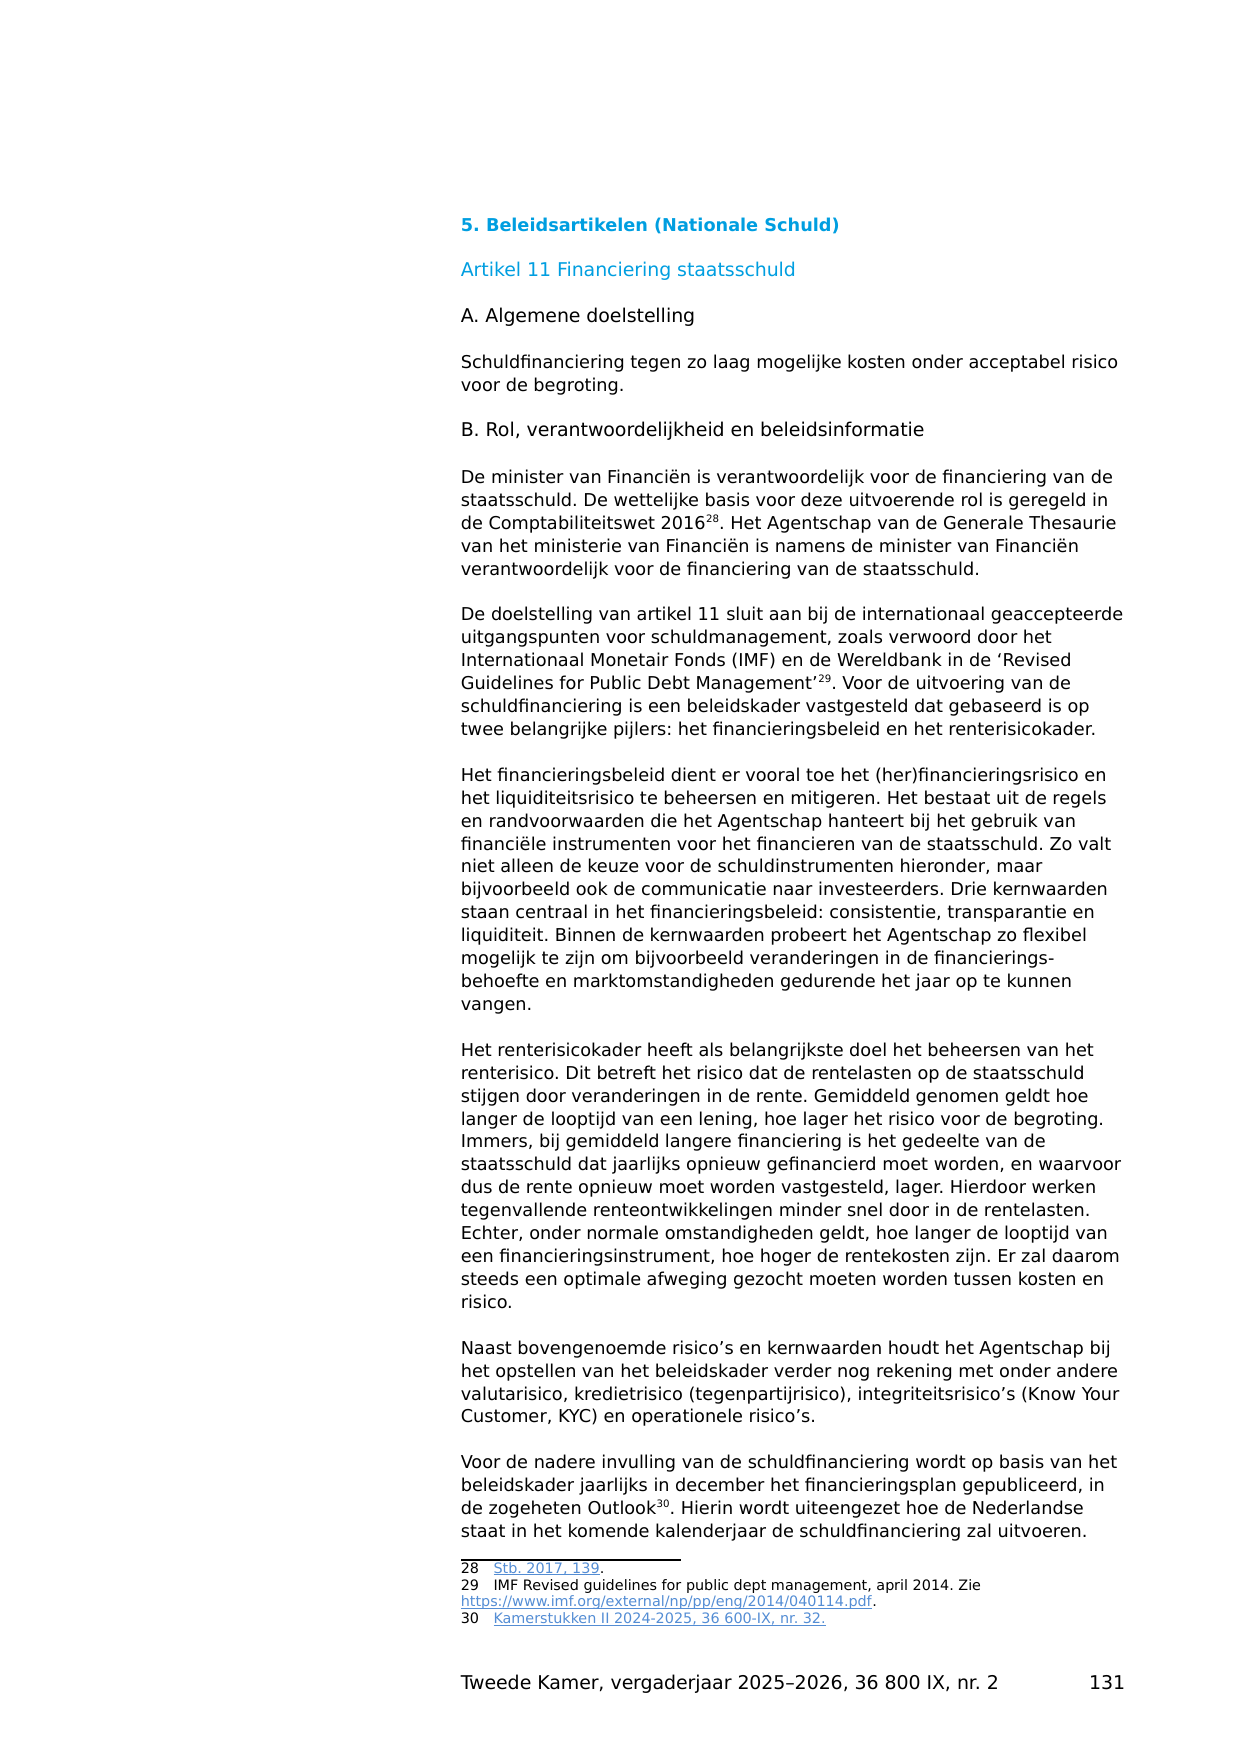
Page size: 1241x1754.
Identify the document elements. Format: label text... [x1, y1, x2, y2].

text __IMF Revised guidelines for public dept management, april 2014. Zie https://www.imf.org/external/np/pp/eng/2014/040114.pdf. [461, 1577, 1125, 1610]
title 5. Beleidsartikelen (Nationale Schuld) [461, 213, 1125, 236]
title A. Algemene doelstelling [461, 305, 1125, 327]
text Naast bovengenoemde risico’s en kernwaarden houdt het Agentschap bij het opstellen van het beleidskader verder nog rekening met onder andere valutarisico, kredietrisico (tegenpartijrisico), integriteitsrisico’s (Know Your Customer, KYC) en operationele risico’s. [461, 1336, 1125, 1427]
text Het renterisicokader heeft als belangrijkste doel het beheersen van het renterisico. Dit betreft het risico dat de rentelasten op de staatsschuld stijgen door veranderingen in de rente. Gemiddeld genomen geldt hoe langer de looptijd van een lening, hoe lager het risico voor de begroting. Immers, bij gemiddeld langere financiering is het gedeelte van de staatsschuld dat jaarlijks opnieuw gefinancierd moet worden, en waarvoor dus de rente opnieuw moet worden vastgesteld, lager. Hierdoor werken tegenvallende renteontwikkelingen minder snel door in de rentelasten. Echter, onder normale omstandigheden geldt, hoe langer de looptijd van een financieringsinstrument, hoe hoger de rentekosten zijn. Er zal daarom steeds een optimale afweging gezocht moeten worden tussen kosten en risico. [461, 1038, 1125, 1313]
text Het financieringsbeleid dient er vooral toe het (her)financieringsrisico en het liquiditeitsrisico te beheersen en mitigeren. Het bestaat uit de regels en randvoorwaarden die het Agentschap hanteert bij het gebruik van financiële instrumenten voor het financieren van de staatsschuld. Zo valt niet alleen de keuze voor de schuldinstrumenten hieronder, maar bijvoorbeeld ook de communicatie naar investeerders. Drie kernwaarden staan centraal in het financieringsbeleid: consistentie, transparantie en liquiditeit. Binnen de kernwaarden probeert het Agentschap zo flexibel mogelijk te zijn om bijvoorbeeld veranderingen in de financierings-behoefte en marktomstandigheden gedurende het jaar op te kunnen vangen. [461, 763, 1125, 1015]
text De doelstelling van artikel 11 sluit aan bij de internationaal geaccepteerde uitgangspunten voor schuldmanagement, zoals verwoord door het Internationaal Monetair Fonds (IMF) en de Wereldbank in de ‘Revised Guidelines for Public Debt Management’. Voor de uitvoering van de schuldfinanciering is een beleidskader vastgesteld dat gebaseerd is op twee belangrijke pijlers: het financieringsbeleid en het renterisicokader. [461, 602, 1125, 740]
title B. Rol, verantwoordelijkheid en beleidsinformatie [461, 419, 1125, 441]
text __Kamerstukken II 2024-2025, 36 600-IX, nr. 32. [461, 1610, 1125, 1627]
text __Stb. 2017, 139. [461, 1560, 1125, 1577]
title Artikel 11 Financiering staatsschuld [461, 259, 1125, 281]
text Voor de nadere invulling van de schuldfinanciering wordt op basis van het beleidskader jaarlijks in december het financieringsplan gepubliceerd, in de zogeheten Outlook. Hierin wordt uiteengezet hoe de Nederlandse staat in het komende kalenderjaar de schuldfinanciering zal uitvoeren. [461, 1450, 1125, 1542]
text De minister van Financiën is verantwoordelijk voor de financiering van de staatsschuld. De wettelijke basis voor deze uitvoerende rol is geregeld in de Comptabiliteitswet 2016. Het Agentschap van de Generale Thesaurie van het ministerie van Financiën is namens de minister van Financiën verantwoordelijk voor de financiering van de staatsschuld. [461, 465, 1125, 579]
text Schuldfinanciering tegen zo laag mogelijke kosten onder acceptabel risico voor de begroting. [461, 351, 1125, 396]
